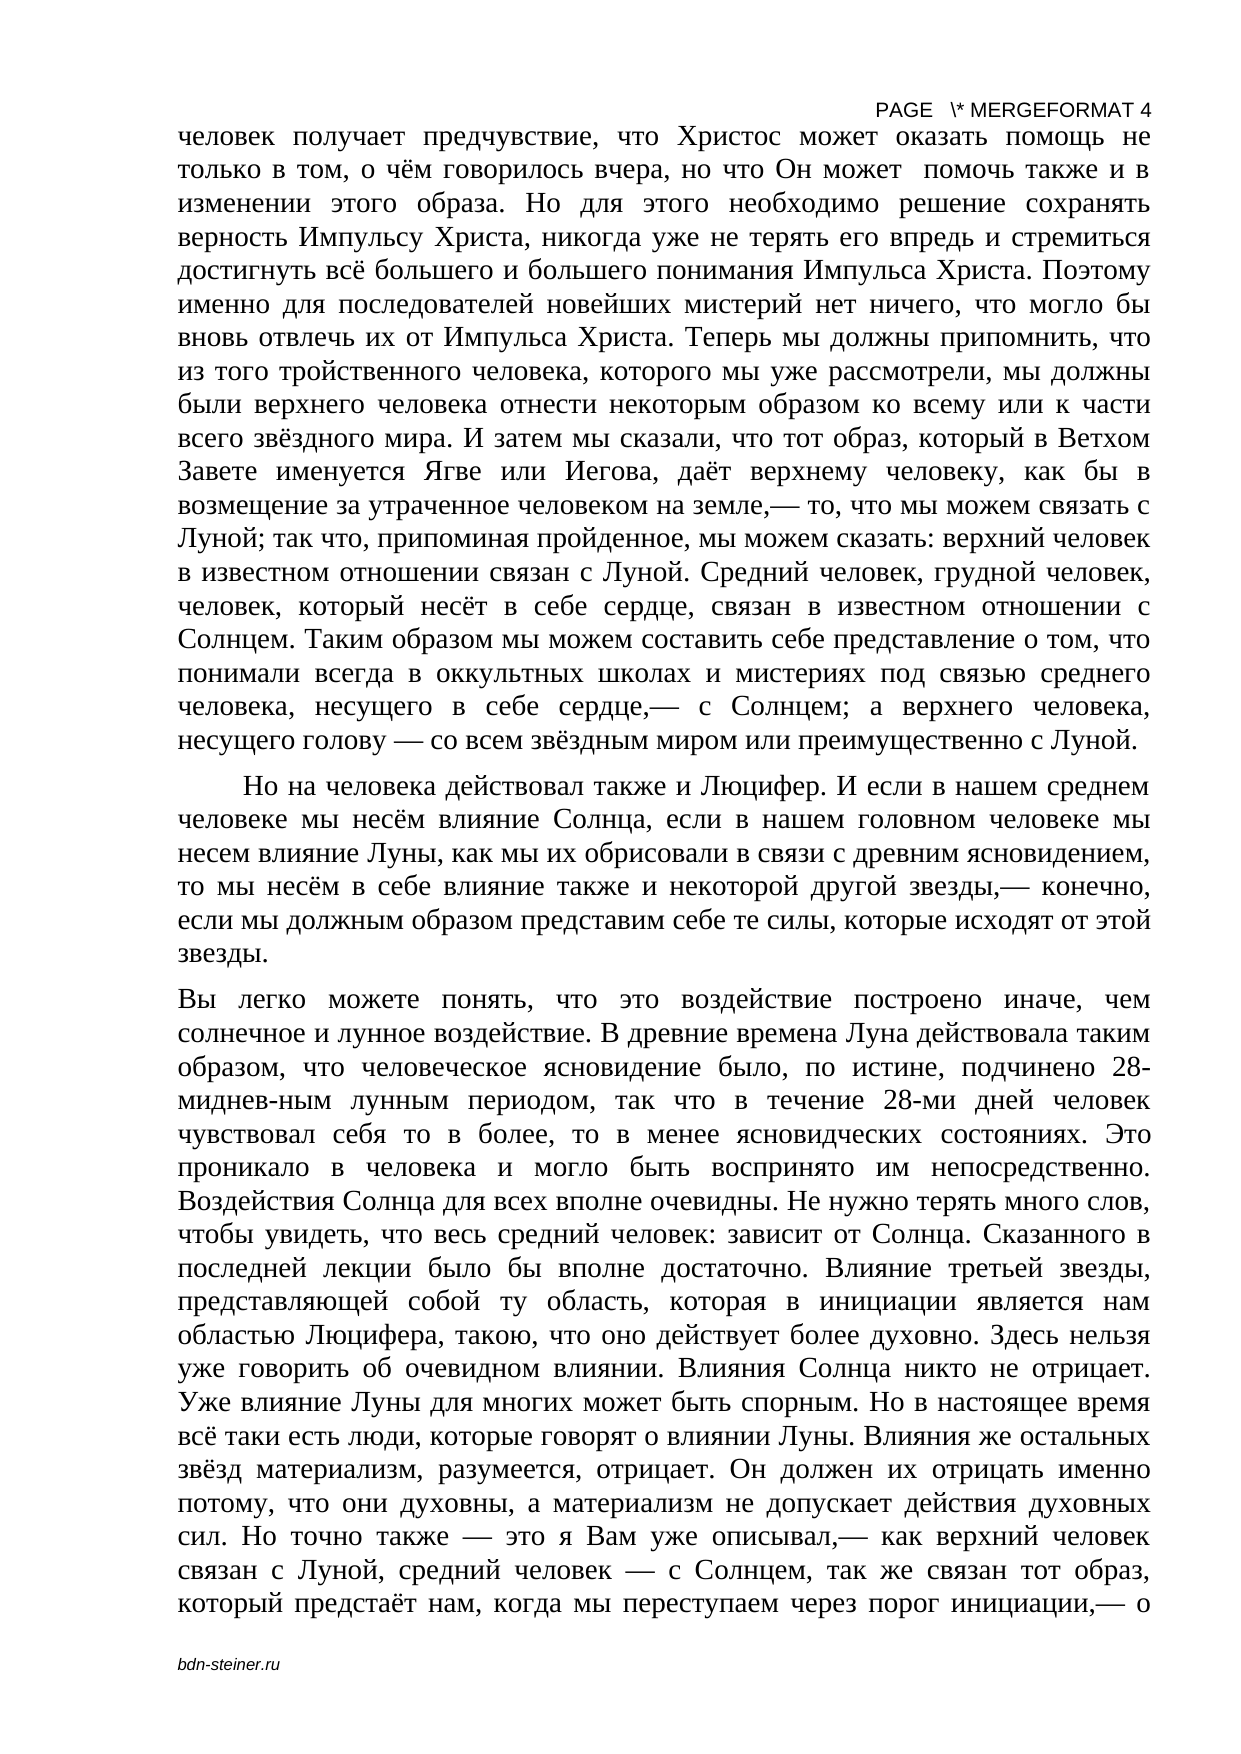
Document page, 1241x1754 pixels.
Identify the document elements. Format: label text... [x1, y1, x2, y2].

text человек получает предчувствие, что Христос может оказать помощь не только в том, о чём говорилось вчера, но что Он может помочь также и в изменении этого образа. Но для этого необходимо решение сохранять верность Импульсу Христа, никогда уже не терять его впредь и стремиться достигнуть всё большего и большего понимания Импульса Христа. Поэтому именно для последователей новейших мистерий нет ничего, что могло бы вновь отвлечь их от Импульса Христа. Теперь мы должны припомнить, что из того тройственного человека, которого мы уже рассмотрели, мы должны были верхнего человека отнести некоторым образом ко всему или к части всего звёздного мира. И затем мы сказали, что тот образ, который в Ветхом Завете именуется Ягве или Иегова, даёт верхнему человеку, как бы в возмещение за утраченное человеком на земле,— то, что мы можем связать с Луной; так что, припоминая пройденное, мы можем сказать: верхний человек в известном отношении связан с Луной. Средний человек, грудной человек, человек, который несёт в себе сердце, связан в известном отношении с Солнцем. Таким образом мы можем составить себе представление о том, что понимали всегда в оккультных школах и мистериях под связью среднего человека, несущего в себе сердце,— с Солнцем; а верхнего человека, несущего голову — со всем звёздным миром или преимущественно с Луной. [177, 118, 1152, 755]
text Но на человека действовал также и Люцифер. И если в нашем среднем человеке мы несём влияние Солнца, если в нашем головном человеке мы несем влияние Луны, как мы их обрисовали в связи с древним ясновидением, то мы несём в себе влияние также и некоторой другой звезды,— конечно, если мы должным образом представим себе те силы, которые исходят от этой звезды. [177, 768, 1152, 969]
text Вы легко можете понять, что это воздействие построено иначе, чем солнечное и лунное воздействие. В древние времена Луна действовала таким образом, что человеческое ясновидение было, по истине, подчинено 28-миднев-ным лунным периодом, так что в течение 28-ми дней человек чувствовал себя то в более, то в менее ясновидческих состояниях. Это проникало в человека и могло быть воспринято им непосредственно. Воздействия Солнца для всех вполне очевидны. Не нужно терять много слов, чтобы увидеть, что весь средний человек: зависит от Солнца. Сказанного в последней лекции было бы вполне достаточно. Влияние третьей звезды, представляющей собой ту область, которая в инициации является нам областью Люцифера, такою, что оно действует более духовно. Здесь нельзя уже говорить об очевидном влиянии. Влияния Солнца никто не отрицает. Уже влияние Луны для многих может быть спорным. Но в настоящее время всё таки есть люди, которые говорят о влиянии Луны. Влияния же остальных звёзд материализм, разумеется, отрицает. Он должен их отрицать именно потому, что они духовны, а материализм не допускает действия духовных сил. Но точно также — это я Вам уже описывал,— как верхний человек связан с Луной, средний человек — с Солнцем, так же связан тот образ, который предстаёт нам, когда мы переступаем через порог инициации,— о [177, 982, 1152, 1619]
